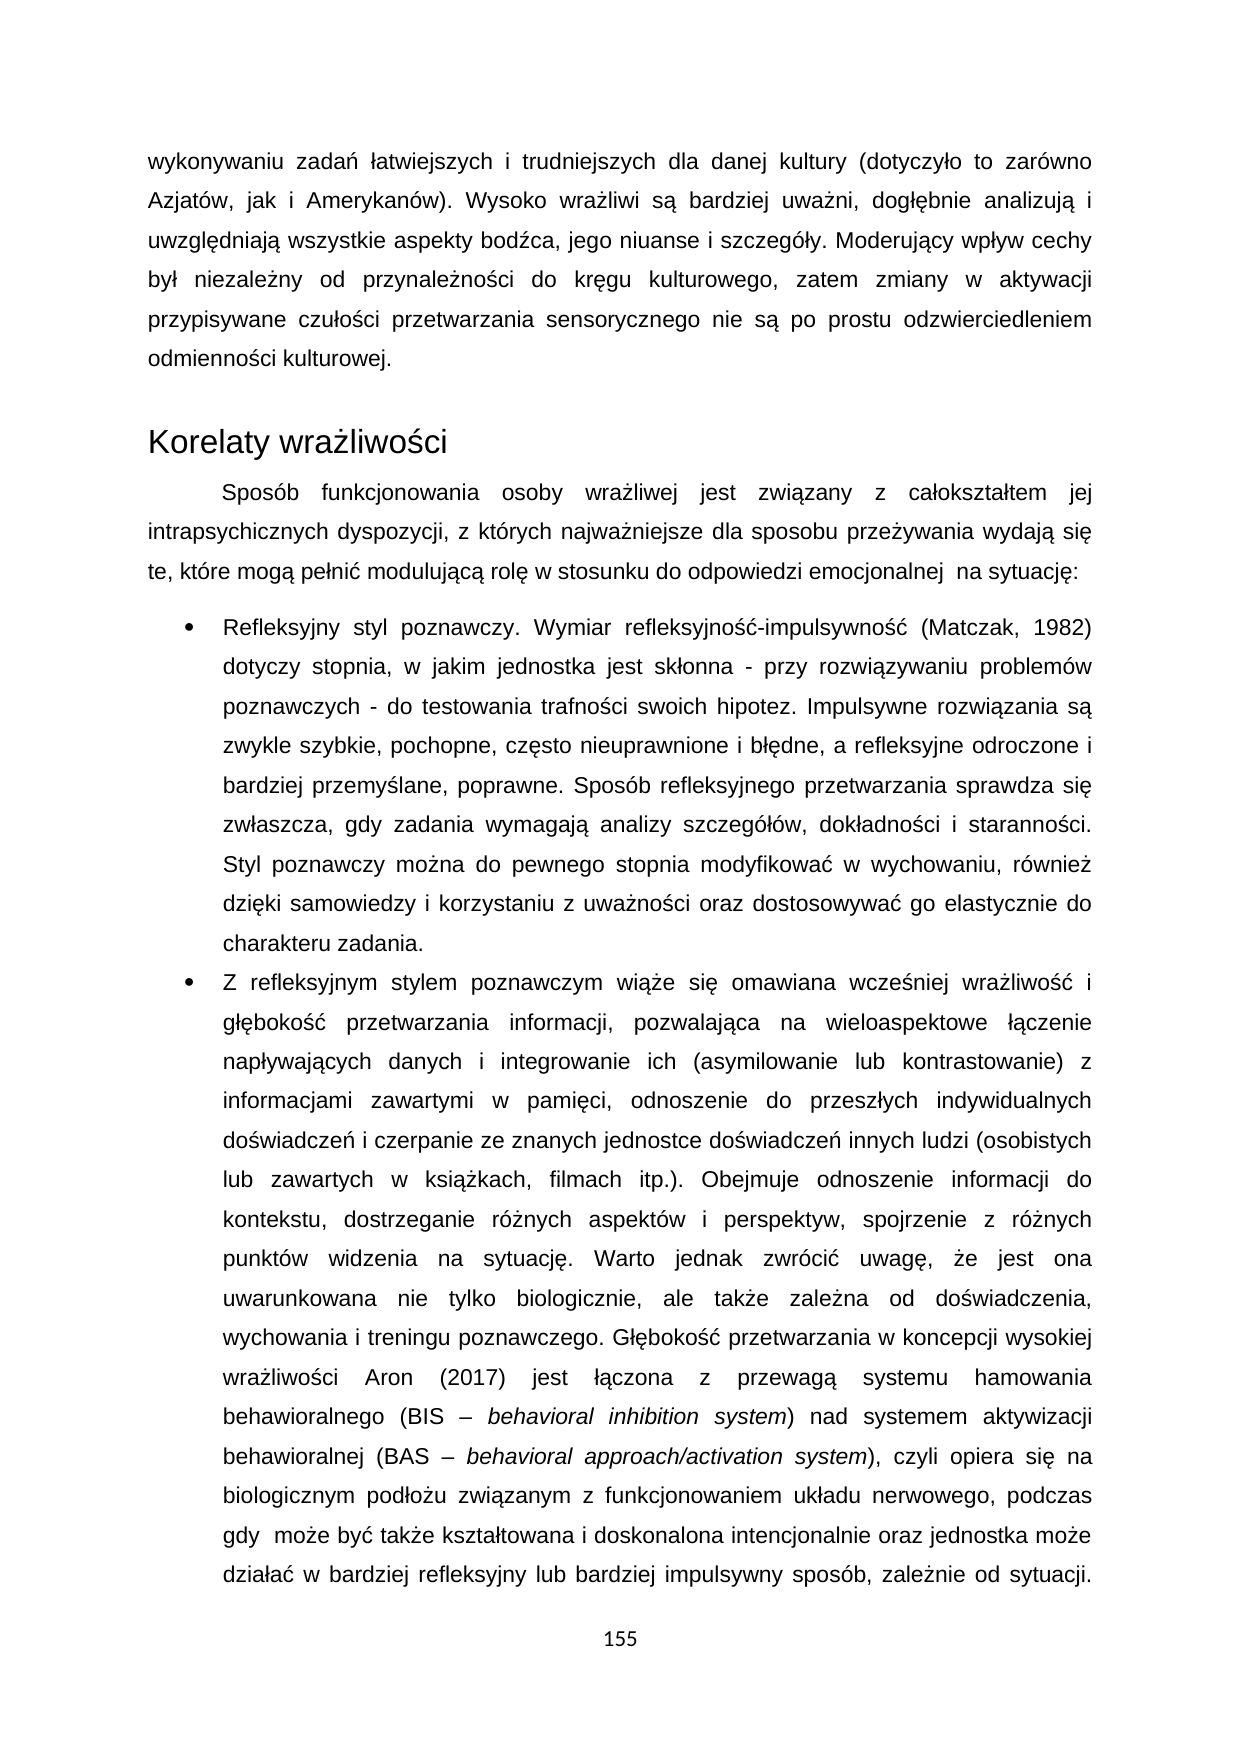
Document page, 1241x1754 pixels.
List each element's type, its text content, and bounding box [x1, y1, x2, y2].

text wykonywaniu zadań łatwiejszych i trudniejszych dla danej kultury (dotyczyło to zarówno Azjatów, jak i Amerykanów). Wysoko wrażliwi są bardziej uważni, dogłębnie analizują i uwzględniają wszystkie aspekty bodźca, jego niuanse i szczegóły. Moderujący wpływ cechy był niezależny od przynależności do kręgu kulturowego, zatem zmiany w aktywacji przypisywane czułości przetwarzania sensorycznego nie są po prostu odzwierciedleniem odmienności kulturowej. [148, 148, 1093, 371]
list Refleksyjny styl poznawczy. Wymiar refleksyjność-impulsywność (Matczak, 1982) dotyczy stopnia, w jakim jednostka jest skłonna - przy rozwiązywaniu problemów poznawczych - do testowania trafności swoich hipotez. Impulsywne rozwiązania są zwykle szybkie, pochopne, często nieuprawnione i błędne, a refleksyjne odroczone i bardziej przemyślane, poprawne. Sposób refleksyjnego przetwarzania sprawdza się zwłaszcza, gdy zadania wymagają analizy szczegółów, dokładności i staranności. Styl poznawczy można do pewnego stopnia modyfikować w wychowaniu, również dzięki samowiedzy i korzystaniu z uważności oraz dostosowywać go elastycznie do charakteru zadania. [185, 614, 1093, 956]
subtitle Korelaty wrażliwości [148, 422, 1093, 460]
list Z refleksyjnym stylem poznawczym wiąże się omawiana wcześniej wrażliwość i głębokość przetwarzania informacji, pozwalająca na wieloaspektowe łączenie napływających danych i integrowanie ich (asymilowanie lub kontrastowanie) z informacjami zawartymi w pamięci, odnoszenie do przeszłych indywidualnych doświadczeń i czerpanie ze znanych jednostce doświadczeń innych ludzi (osobistych lub zawartych w książkach, filmach itp.). Obejmuje odnoszenie informacji do kontekstu, dostrzeganie różnych aspektów i perspektyw, spojrzenie z różnych punktów widzenia na sytuację. Warto jednak zwrócić uwagę, że jest ona uwarunkowana nie tylko biologicznie, ale także zależna od doświadczenia, wychowania i treningu poznawczego. Głębokość przetwarzania w koncepcji wysokiej wrażliwości Aron (2017) jest łączona z przewagą systemu hamowania behawioralnego (BIS – behavioral inhibition system) nad systemem aktywizacji behawioralnej (BAS – behavioral approach/activation system), czyli opiera się na biologicznym podłożu związanym z funkcjonowaniem układu nerwowego, podczas gdy może być także kształtowana i doskonalona intencjonalnie oraz jednostka może działać w bardziej refleksyjny lub bardziej impulsywny sposób, zależnie od sytuacji. [185, 969, 1093, 1588]
text Sposób funkcjonowania osoby wrażliwej jest związany z całokształtem jej intrapsychicznych dyspozycji, z których najważniejsze dla sposobu przeżywania wydają się te, które mogą pełnić modulującą rolę w stosunku do odpowiedzi emocjonalnej na sytuację: [148, 479, 1093, 584]
